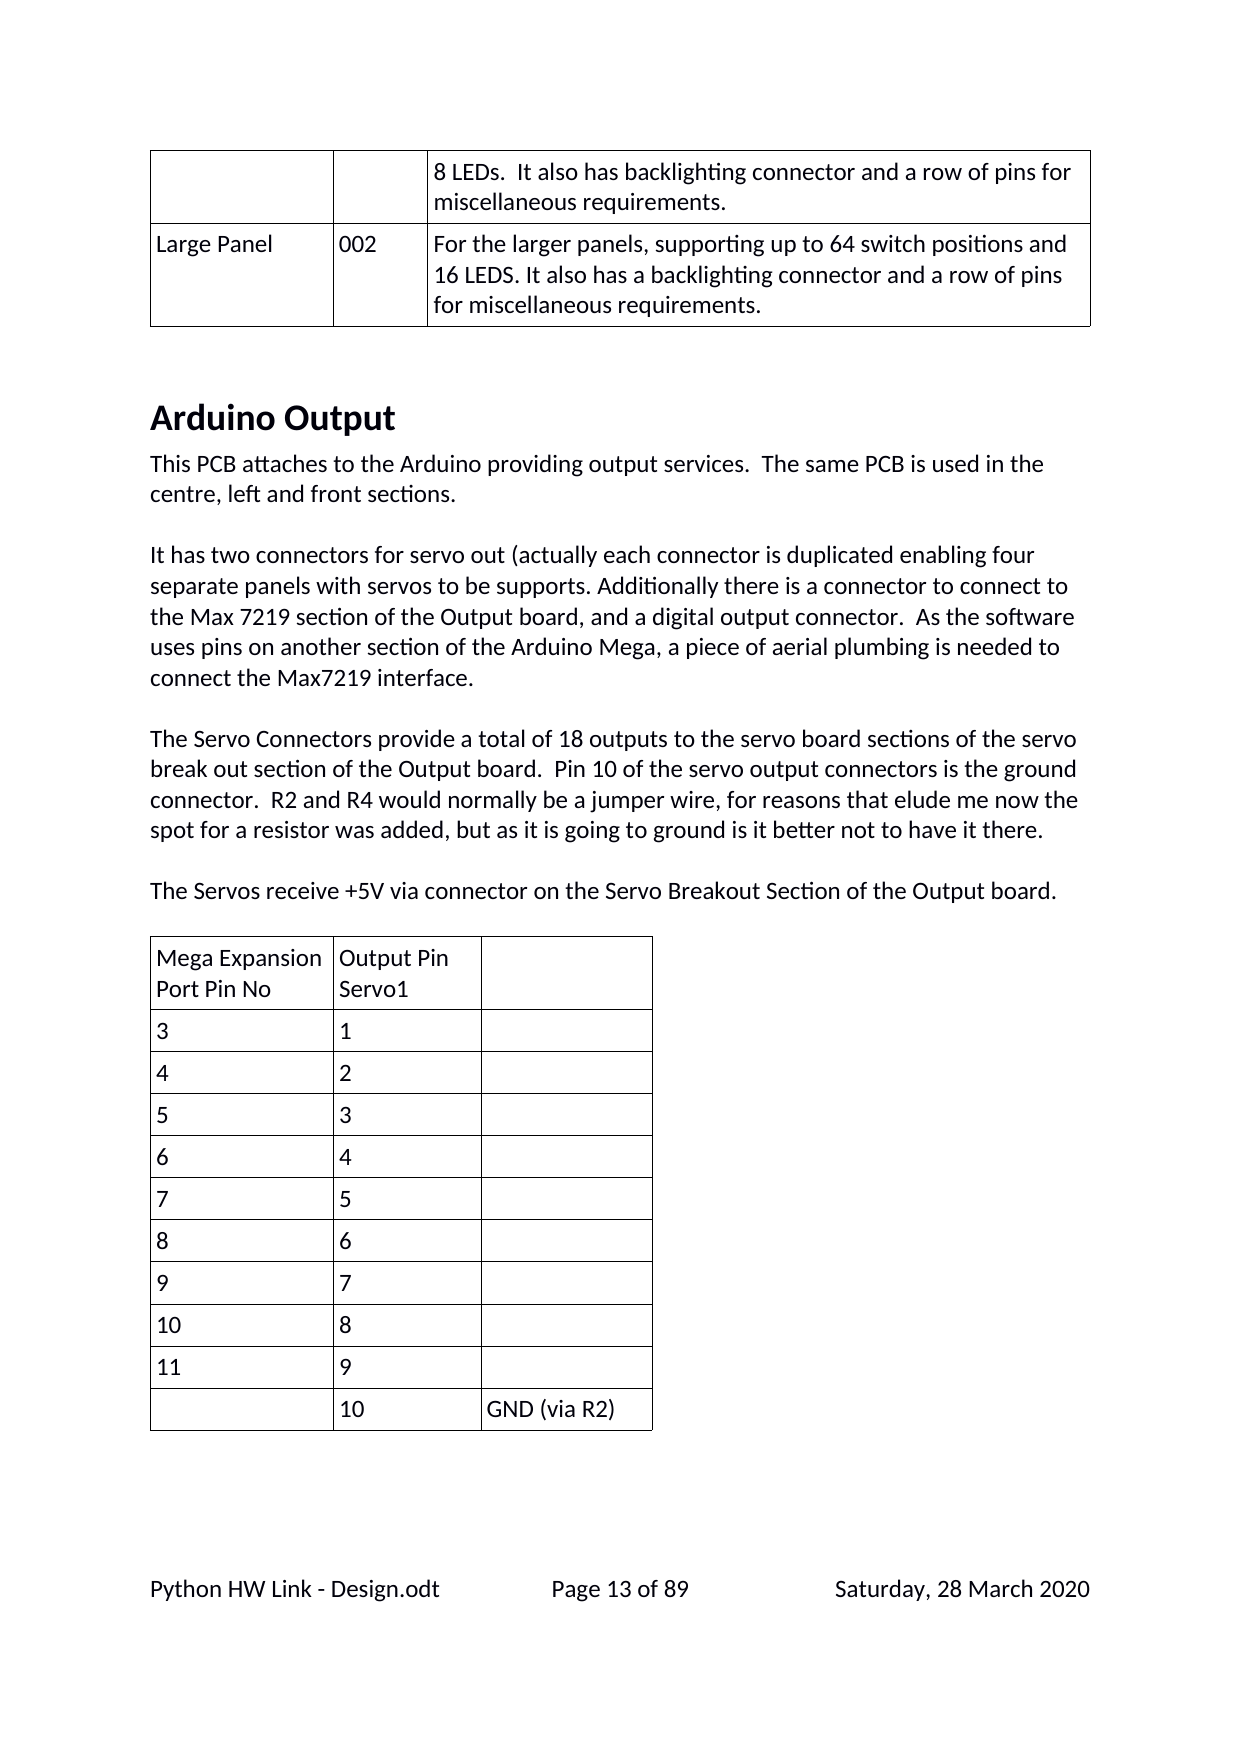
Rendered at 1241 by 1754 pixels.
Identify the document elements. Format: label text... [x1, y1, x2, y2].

table_cell 5 [151, 1094, 333, 1135]
table_cell [482, 1220, 652, 1261]
table_cell 9 [151, 1262, 333, 1303]
table_cell [482, 1347, 652, 1388]
table_cell [482, 1262, 652, 1303]
table_cell 6 [334, 1220, 481, 1261]
table_cell [334, 151, 427, 223]
table_cell [482, 1178, 652, 1219]
table_cell 6 [151, 1136, 333, 1177]
table_cell [151, 1389, 333, 1430]
table_cell 5 [334, 1178, 481, 1219]
table_cell Large Panel [151, 224, 333, 326]
table_cell GND (via R2) [482, 1389, 652, 1430]
text It has two connectors for servo out (actually each connector is duplicated enabling four separate panels with servos to be supports. Additionally there is a connector to connect to the Max 7219 section of the Output board, and a digital output connector. As the software uses pins on another section of the Arduino Mega, a piece of aerial plumbing is needed to connect the Max7219 interface. [150, 539, 1090, 692]
table_cell 10 [151, 1305, 333, 1346]
table_cell For the larger panels, supporting up to 64 switch positions and 16 LEDS. It also has a backlighting connector and a row of pins for miscellaneous requirements. [428, 224, 1090, 326]
text The Servos receive +5V via connector on the Servo Breakout Section of the Output board. [150, 875, 1090, 906]
table_cell 1 [334, 1010, 481, 1051]
subtitle Arduino Output [150, 394, 1090, 440]
table_cell [482, 1094, 652, 1135]
table_cell 8 [151, 1220, 333, 1261]
table_header Output Pin Servo1 [334, 937, 481, 1009]
table_cell 2 [334, 1052, 481, 1093]
table_cell 4 [334, 1136, 481, 1177]
table_cell 9 [334, 1347, 481, 1388]
table_header Mega Expansion Port Pin No [151, 937, 333, 1009]
table_cell [482, 1010, 652, 1051]
table_cell 10 [334, 1389, 481, 1430]
table_cell 11 [151, 1347, 333, 1388]
text This PCB attaches to the Arduino providing output services. The same PCB is used in the centre, left and front sections. [150, 448, 1090, 509]
text The Servo Connectors provide a total of 18 outputs to the servo board sections of the servo break out section of the Output board. Pin 10 of the servo output connectors is the ground connector. R2 and R4 would normally be a jumper wire, for reasons that elude me now the spot for a resistor was added, but as it is going to ground is it better not to have it there. [150, 723, 1090, 845]
table_cell 3 [334, 1094, 481, 1135]
table_cell 002 [334, 224, 427, 326]
table_cell 8 LEDs. It also has backlighting connector and a row of pins for miscellaneous requirements. [428, 151, 1090, 223]
table_cell 7 [334, 1262, 481, 1303]
table_cell [151, 151, 333, 223]
table_cell [482, 1305, 652, 1346]
table_cell 4 [151, 1052, 333, 1093]
table_cell [482, 1136, 652, 1177]
table_header [482, 937, 652, 1009]
table_cell [482, 1052, 652, 1093]
table_cell 7 [151, 1178, 333, 1219]
table_cell 8 [334, 1305, 481, 1346]
table_cell 3 [151, 1010, 333, 1051]
